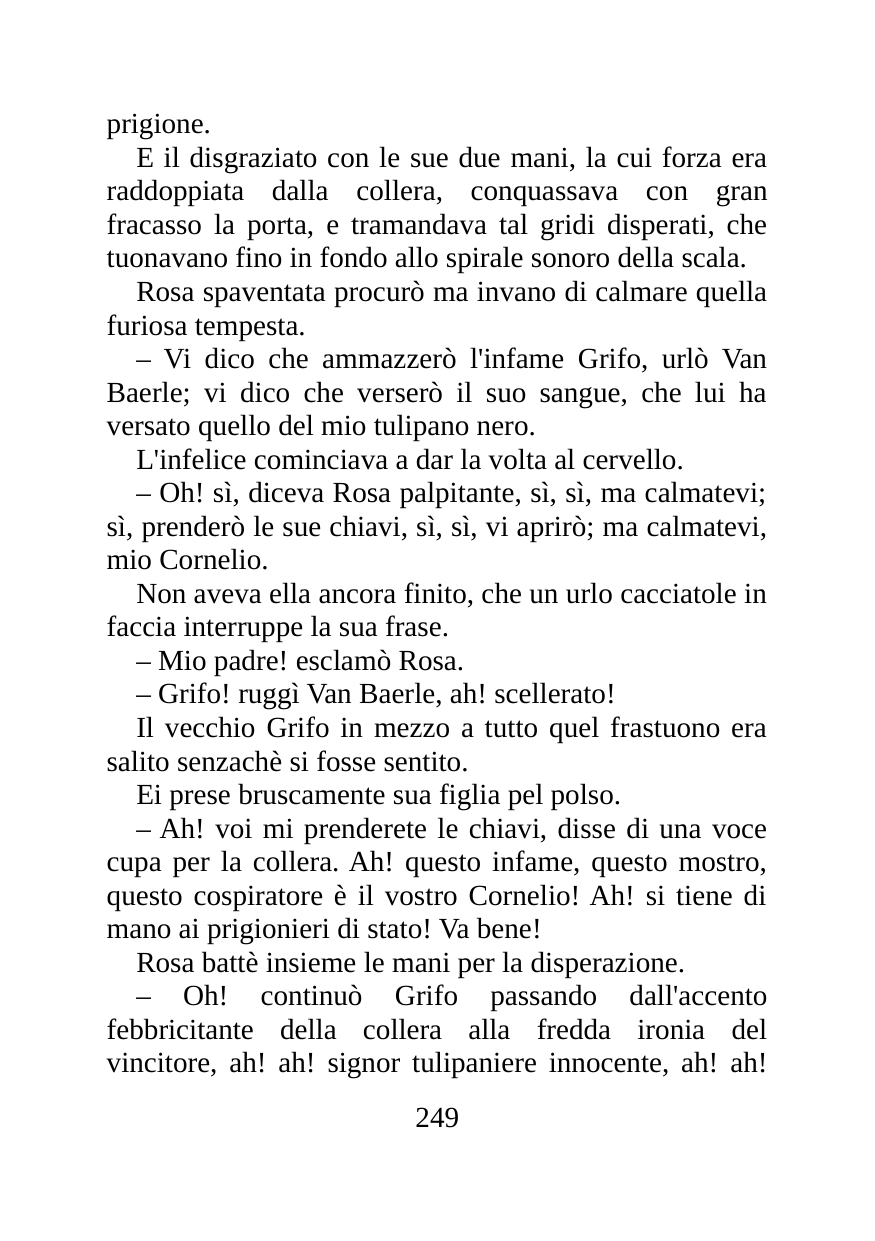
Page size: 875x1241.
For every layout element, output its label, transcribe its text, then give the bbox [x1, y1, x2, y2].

text ‒ Oh! continuò Grifo passando dall'accento febbricitante della collera alla fredda ironia del vincitore, ah! ah! signor tulipaniere innocente, ah! ah! [106, 978, 768, 1079]
text Ei prese bruscamente sua figlia pel polso. [106, 777, 768, 811]
text Non aveva ella ancora finito, che un urlo cacciatole in faccia interruppe la sua frase. [106, 576, 768, 643]
text Rosa battè insieme le mani per la disperazione. [106, 945, 768, 978]
text Il vecchio Grifo in mezzo a tutto quel frastuono era salito senzachè si fosse sentito. [106, 710, 768, 777]
text ‒ Ah! voi mi prenderete le chiavi, disse di una voce cupa per la collera. Ah! questo infame, questo mostro, questo cospiratore è il vostro Cornelio! Ah! si tiene di mano ai prigionieri di stato! Va bene! [106, 811, 768, 945]
text E il disgraziato con le sue due mani, la cui forza era raddoppiata dalla collera, conquassava con gran fracasso la porta, e tramandava tal gridi disperati, che tuonavano fino in fondo allo spirale sonoro della scala. [106, 140, 768, 274]
text ‒ Grifo! ruggì Van Baerle, ah! scellerato! [106, 677, 768, 710]
text ‒ Vi dico che ammazzerò l'infame Grifo, urlò Van Baerle; vi dico che verserò il suo sangue, che lui ha versato quello del mio tulipano nero. [106, 341, 768, 442]
text ‒ Oh! sì, diceva Rosa palpitante, sì, sì, ma calmatevi; sì, prenderò le sue chiavi, sì, sì, vi aprirò; ma calmatevi, mio Cornelio. [106, 475, 768, 576]
text Rosa spaventata procurò ma invano di calmare quella furiosa tempesta. [106, 274, 768, 341]
text ‒ Mio padre! esclamò Rosa. [106, 643, 768, 677]
text L'infelice cominciava a dar la volta al cervello. [106, 442, 768, 475]
text prigione. [106, 106, 768, 140]
